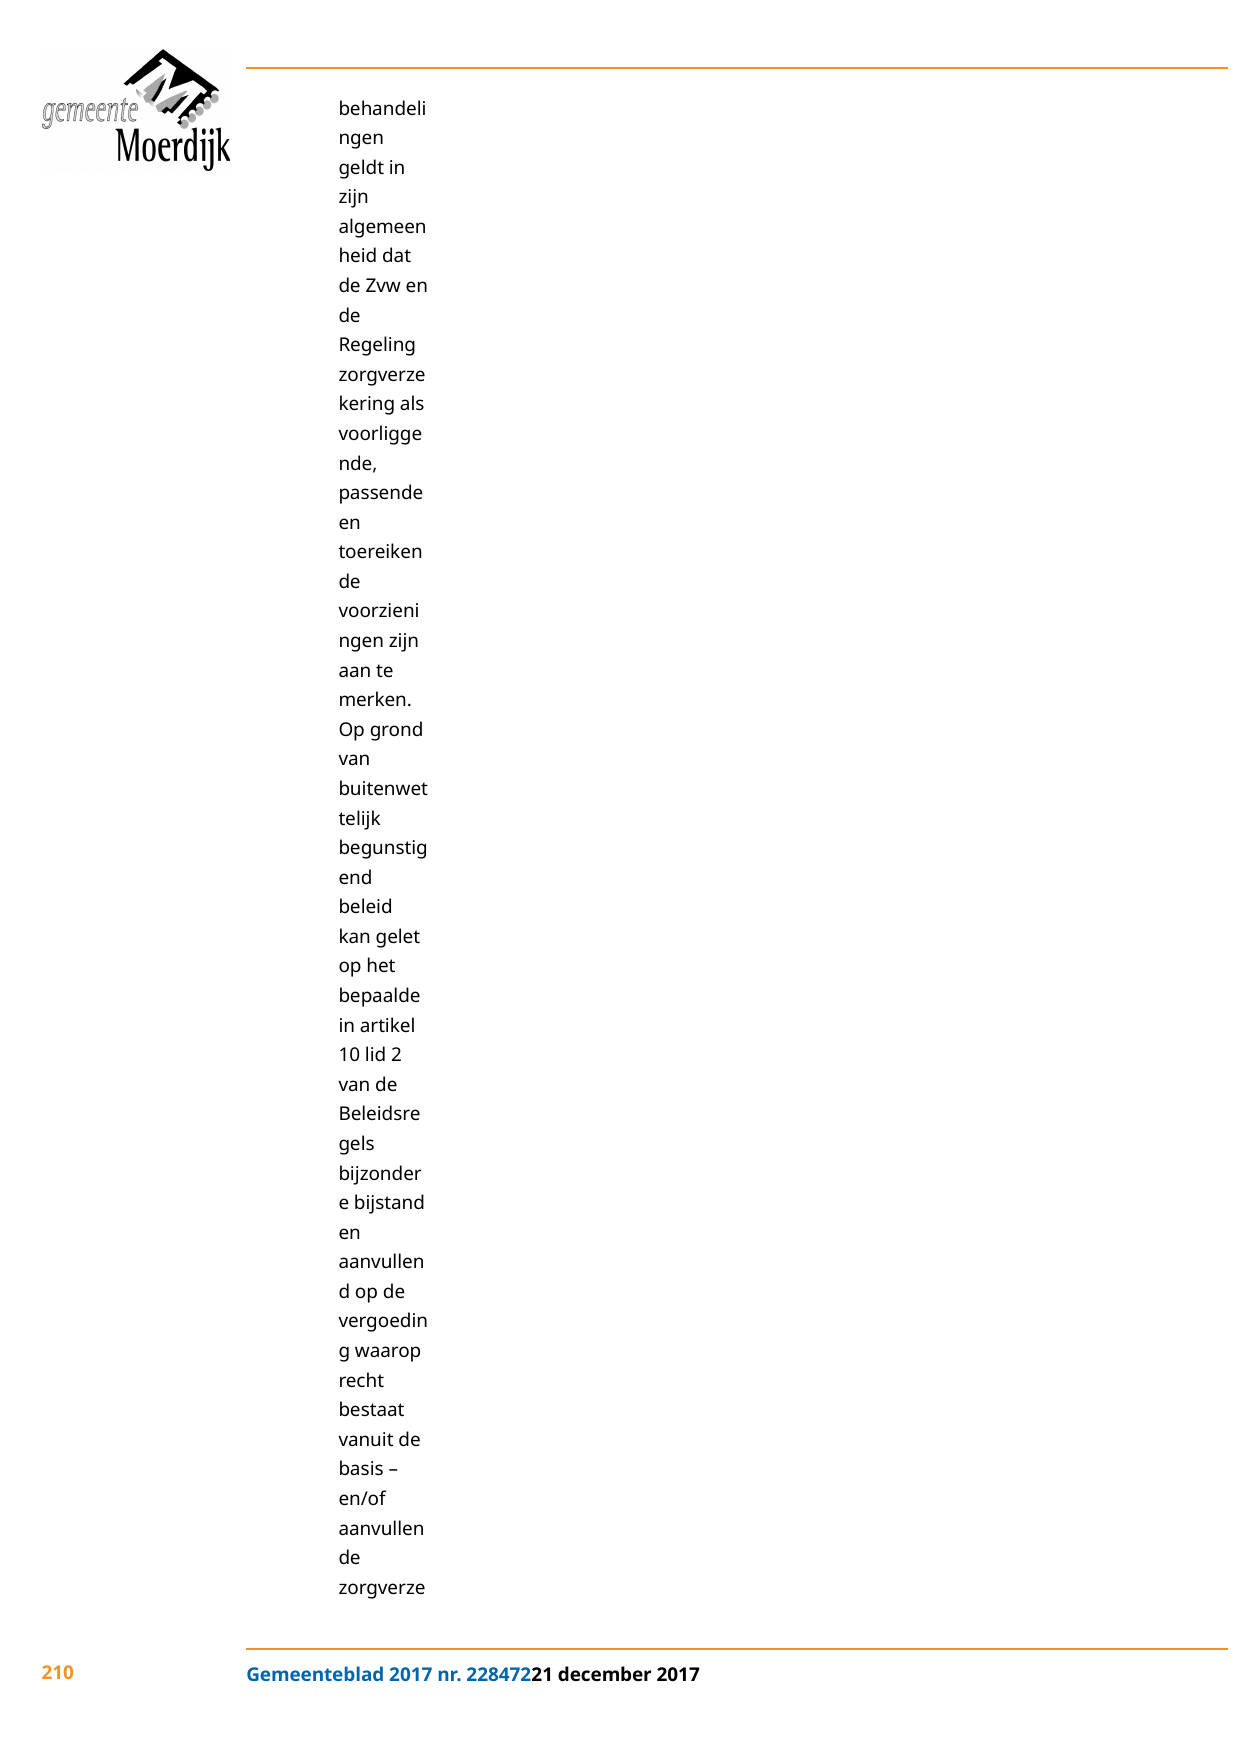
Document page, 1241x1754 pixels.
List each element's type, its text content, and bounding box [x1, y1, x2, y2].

table_cell behandelingen geldt in zijn algemeenheid dat de Zvw en de Regeling zorgverzekering als voorliggende, passende en toereikende voorzieningen zijn aan te merken. Op grond van buitenwettelijk begunstigend beleid kan gelet op het bepaalde in artikel 10 lid 2 van de Beleidsregels bijzondere bijstand en aanvullend op de vergoeding waarop recht bestaat vanuit de basis –en/of aanvullende zorgverze [338, 95, 429, 1600]
table_cell [248, 95, 338, 1600]
picture [41, 47, 231, 172]
